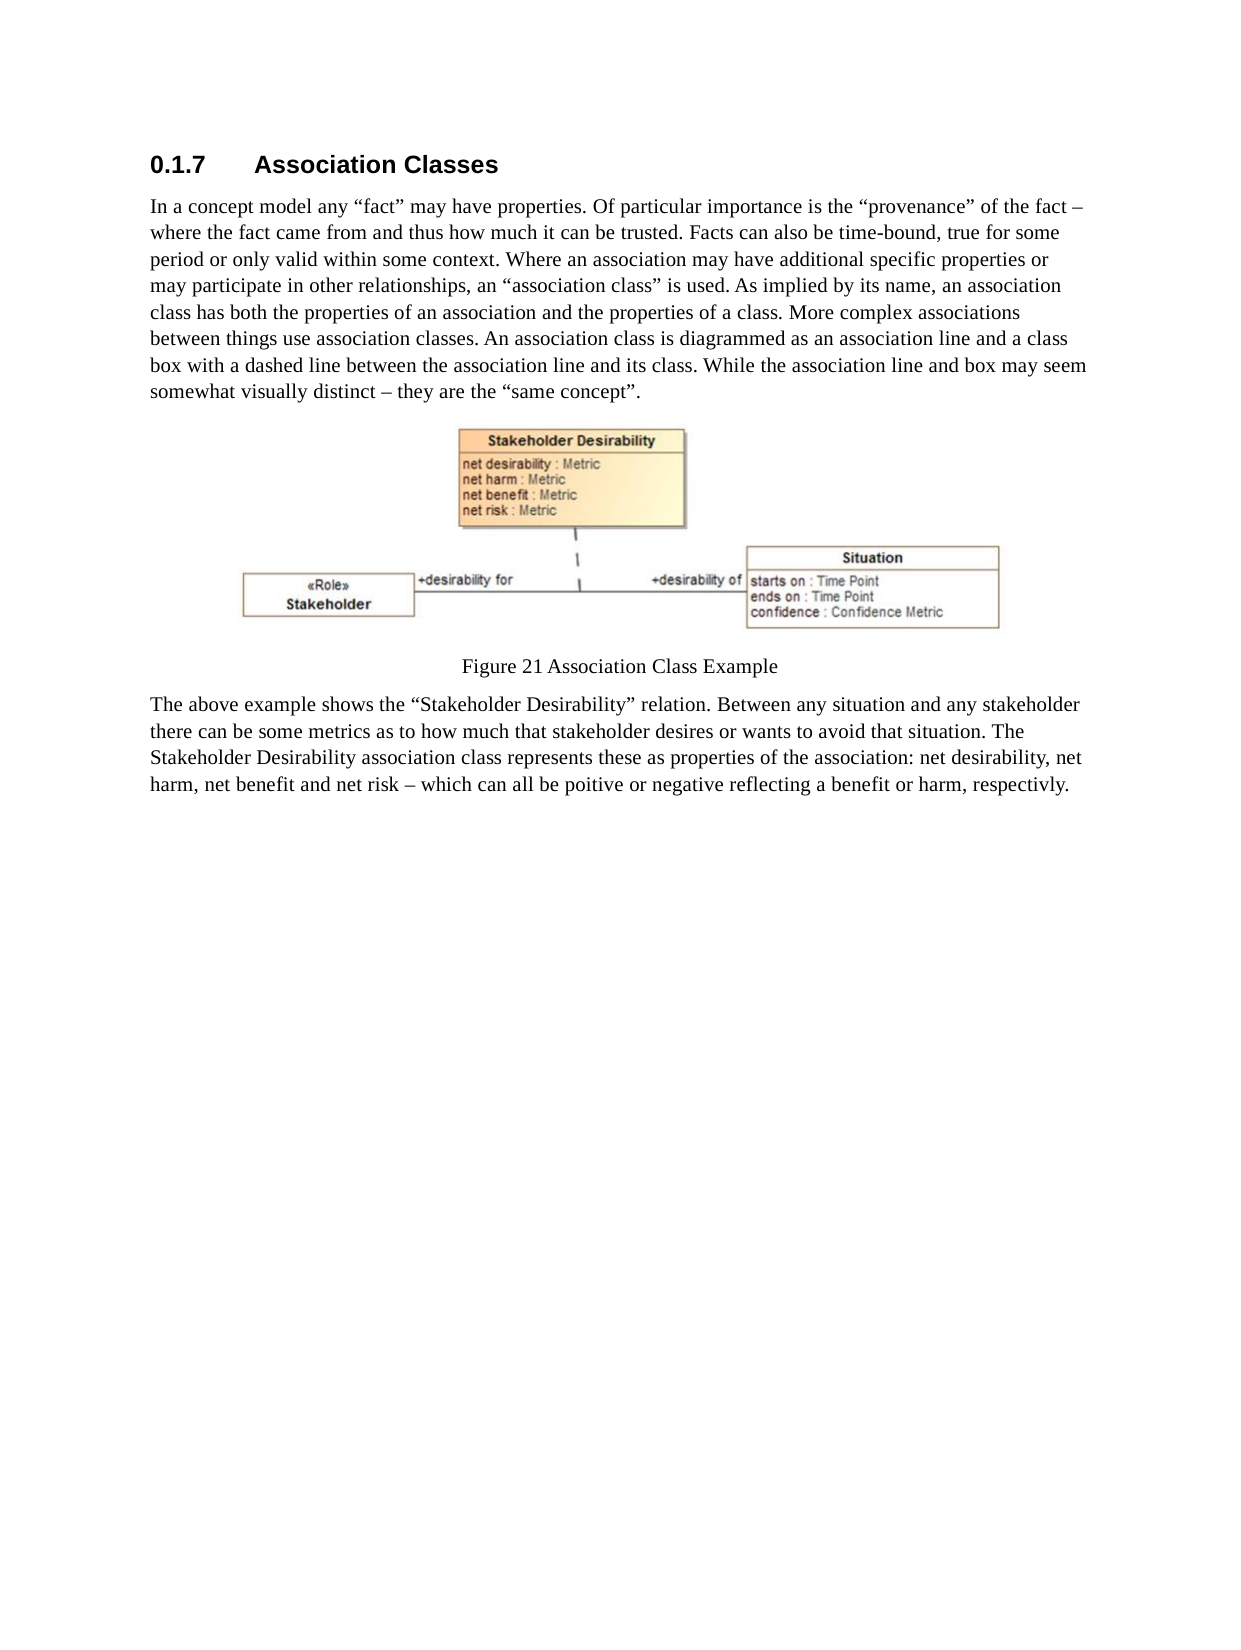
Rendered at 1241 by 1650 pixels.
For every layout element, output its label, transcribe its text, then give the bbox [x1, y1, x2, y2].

text In a concept model any “fact” may have properties. Of particular importance is the “provenance” of the fact – where the fact came from and thus how much it can be trusted. Facts can also be time-bound, true for some period or only valid within some context. Where an association may have additional specific properties or may participate in other relationships, an “association class” is used. As implied by its name, an association class has both the properties of an association and the properties of a class. More complex associations between things use association classes. An association class is diagrammed as an association line and a class box with a dashed line between the association line and its class. While the association line and box may seem somewhat visually distinct – they are the “same concept”. [150, 194, 1090, 403]
text Figure 21 Association Class Example [150, 654, 1090, 678]
subtitle Association Classes [150, 150, 1090, 179]
picture [230, 417, 1011, 640]
text The above example shows the “Stakeholder Desirability” relation. Between any situation and any stakeholder there can be some metrics as to how much that stakeholder desires or wants to avoid that situation. The Stakeholder Desirability association class represents these as properties of the association: net desirability, net harm, net benefit and net risk – which can all be poitive or negative reflecting a benefit or harm, respectivly. [150, 692, 1090, 795]
